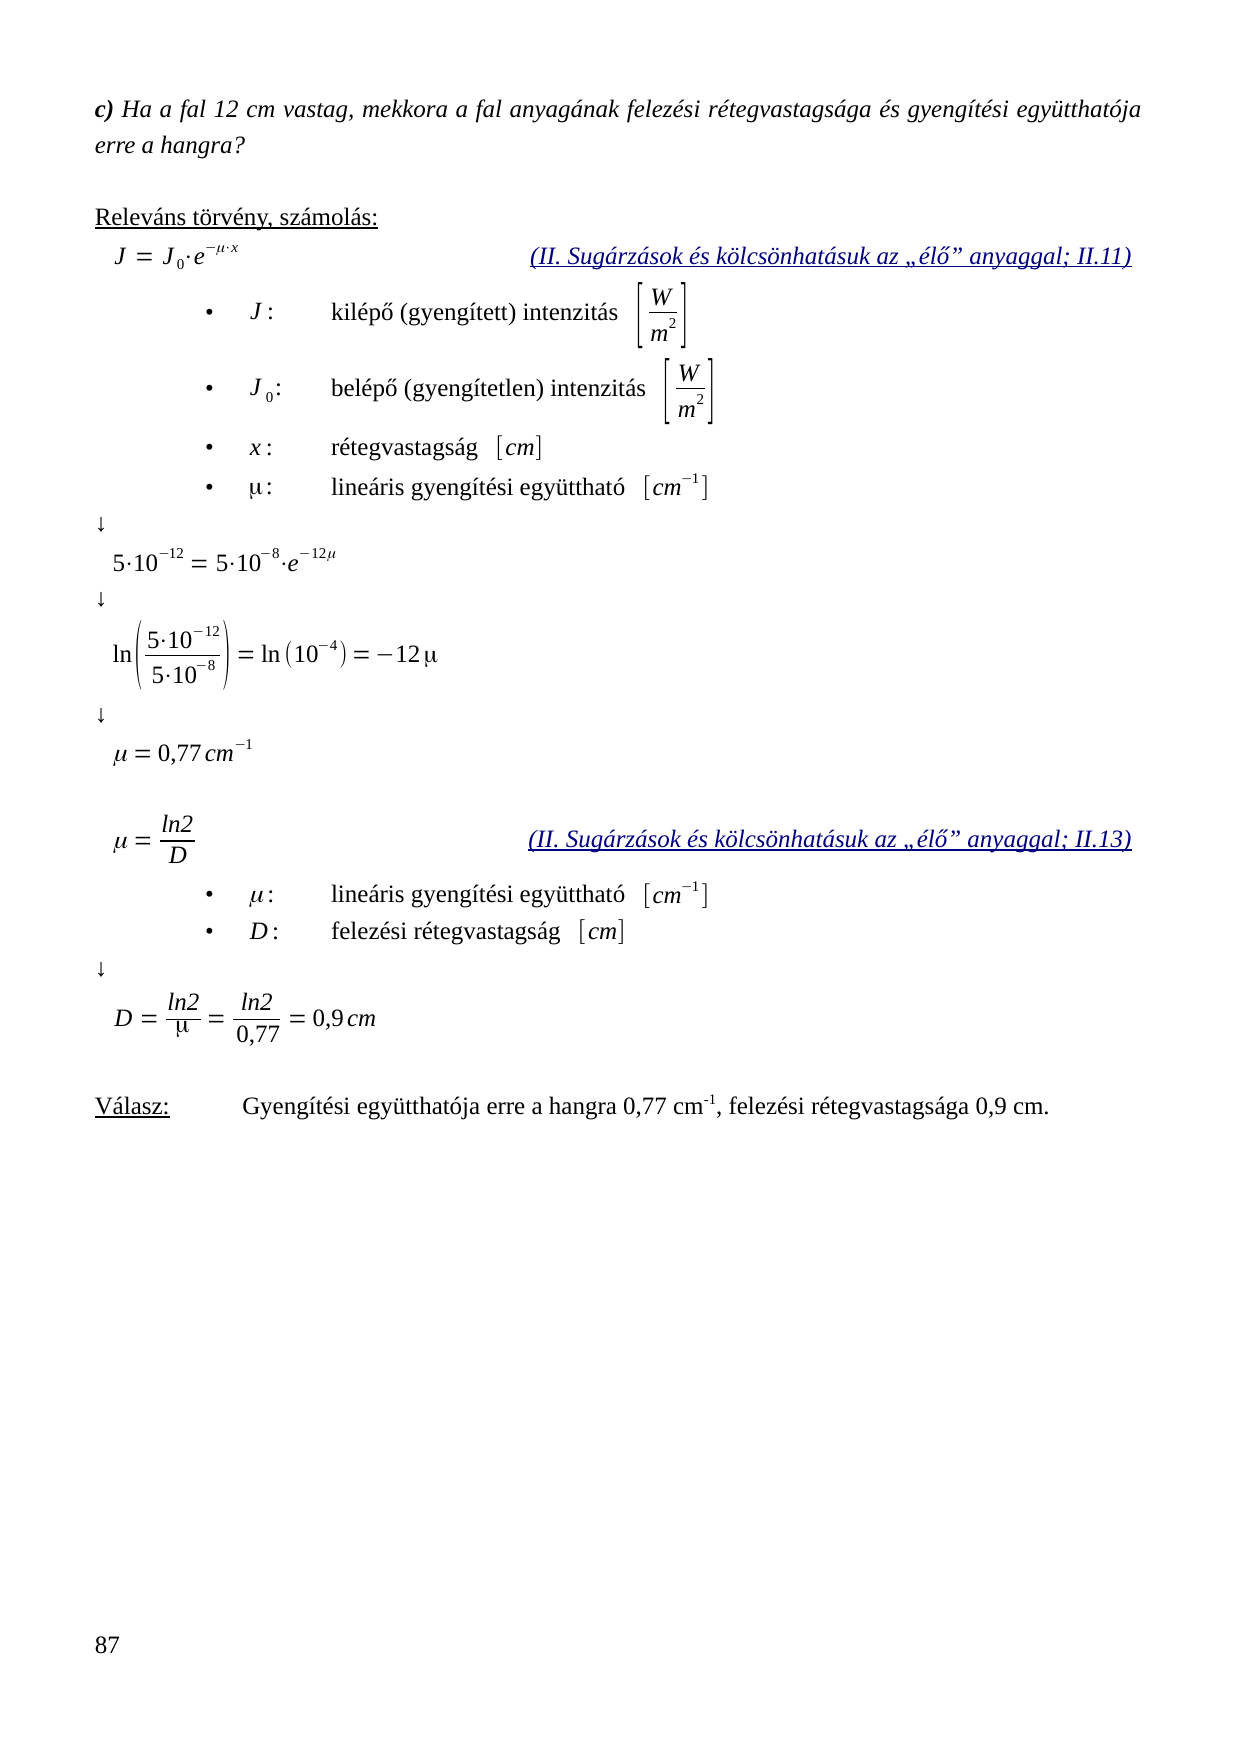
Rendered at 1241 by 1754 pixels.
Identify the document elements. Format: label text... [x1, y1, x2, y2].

list kilépő (gyengített) intenzitás [205, 281, 1146, 349]
text c) Ha a fal 12 cm vastag, mekkora a fal anyagának felezési rétegvastagsága és gyengítési együtthatója erre a hangra? [94, 94, 1146, 159]
text ↓ [94, 583, 1146, 612]
list rétegvastagság [205, 432, 1146, 462]
text Releváns törvény, számolás: [94, 202, 1146, 231]
text ↓ [94, 953, 1146, 982]
list lineáris gyengítési együttható [205, 469, 1146, 501]
text ↓ [94, 508, 1146, 537]
list felezési rétegvastagság [205, 916, 1146, 946]
list belépő (gyengítetlen) intenzitás [205, 356, 1146, 425]
list lineáris gyengítési együttható [205, 877, 1146, 909]
text ↓ [94, 699, 1146, 728]
text (II. Sugárzások és kölcsönhatásuk az „élő” anyaggal; II.11) [94, 238, 1146, 273]
text (II. Sugárzások és kölcsönhatásuk az „élő” anyaggal; II.13) [94, 811, 1146, 870]
text Válasz: Gyengítési együtthatója erre a hangra 0,77 cm-1, felezési rétegvastagsága 0,9 cm. [94, 1091, 1146, 1120]
